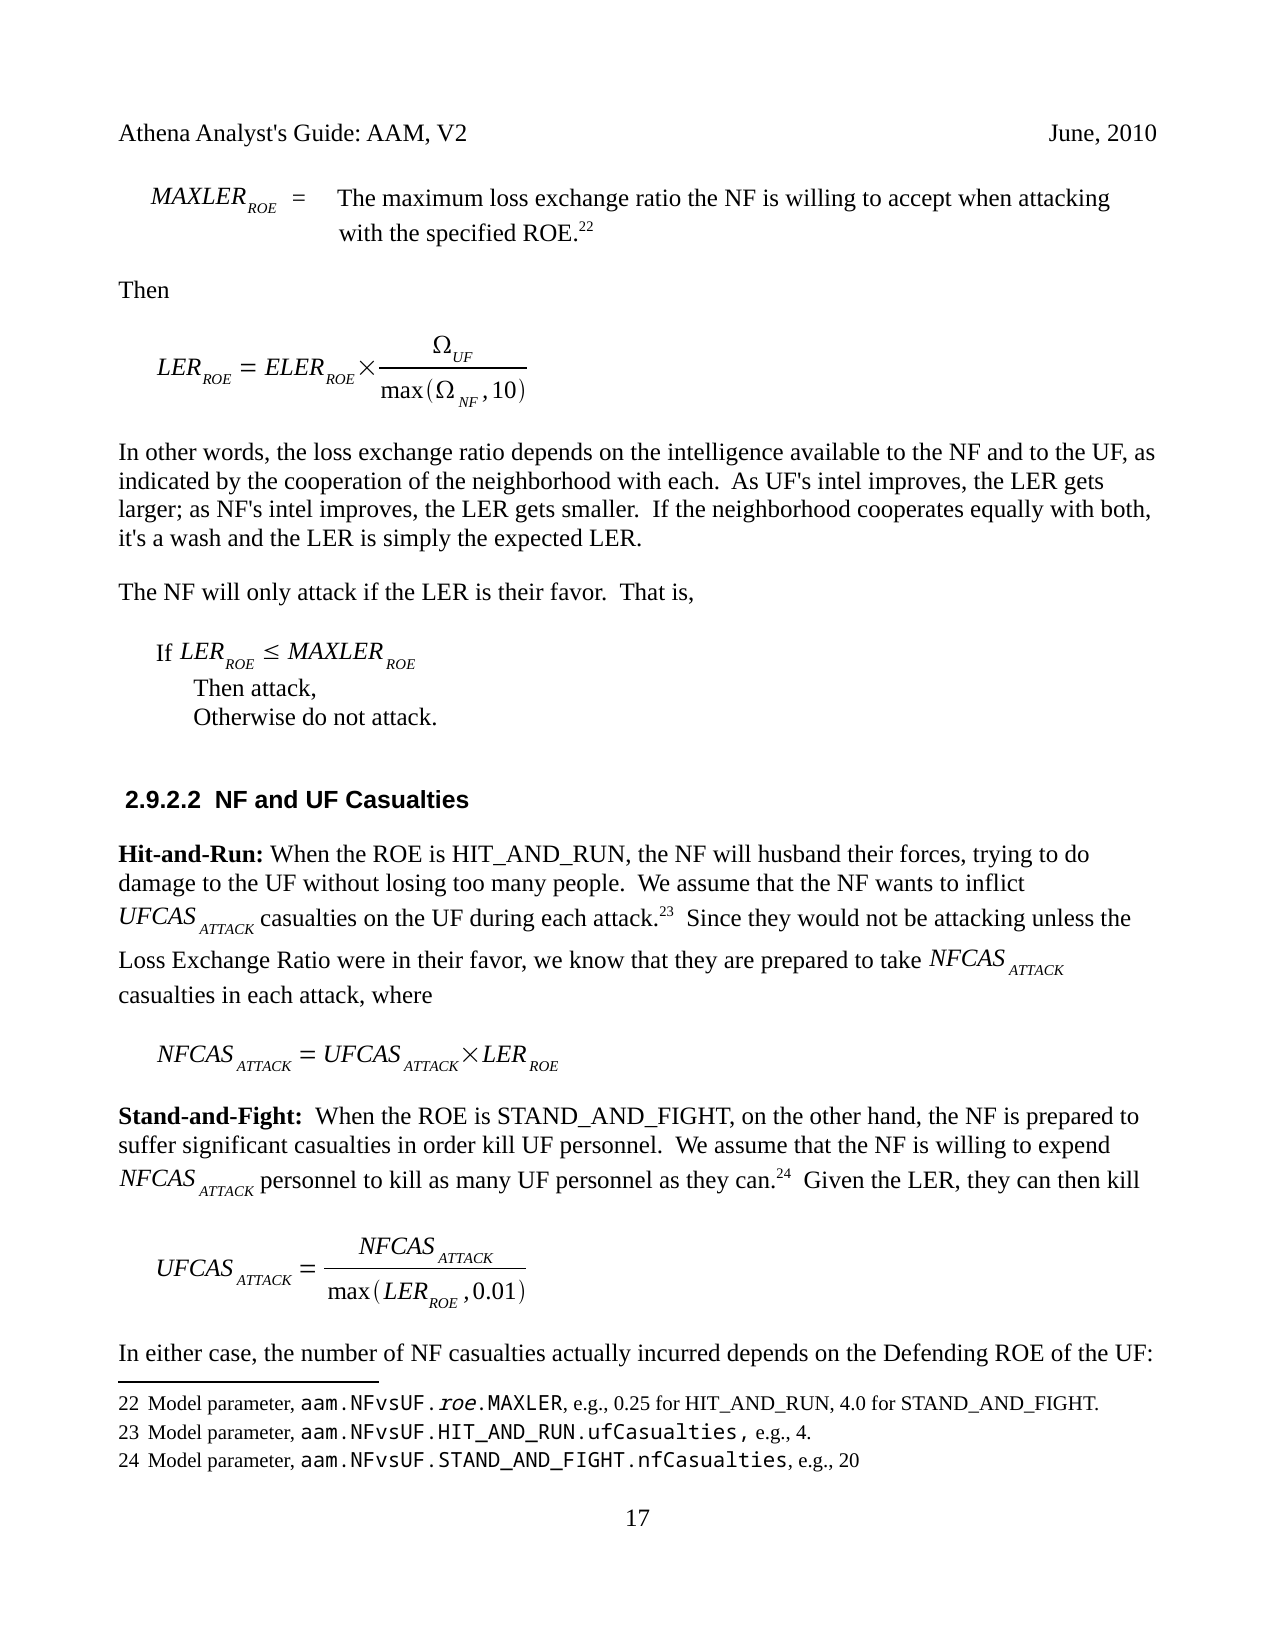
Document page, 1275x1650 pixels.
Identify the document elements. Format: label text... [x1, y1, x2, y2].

text = The maximum loss exchange ratio the NF is willing to accept when attacking with the specified ROE. [149, 176, 1157, 247]
text Otherwise do not attack. [156, 702, 1157, 731]
text If [156, 632, 1157, 673]
text Then attack, [156, 673, 1157, 702]
subtitle NF and UF Casualties [118, 785, 1157, 814]
text Model parameter, aam.NFvsUF.HIT_AND_RUN.ufCasualties, e.g., 4. [118, 1417, 1157, 1445]
text In other words, the loss exchange ratio depends on the intelligence available to the NF and to the UF, as indicated by the cooperation of the neighborhood with each. As UF's intel improves, the LER gets larger; as NF's intel improves, the LER gets smaller. If the neighborhood cooperates equally with both, it's a wash and the LER is simply the expected LER. [118, 437, 1157, 552]
text Hit-and-Run: When the ROE is HIT_AND_RUN, the NF will husband their forces, trying to do damage to the UF without losing too many people. We assume that the NF wants to inflict casualties on the UF during each attack. Since they would not be attacking unless the Loss Exchange Ratio were in their favor, we know that they are prepared to take casualties in each attack, where [118, 839, 1157, 1009]
text The NF will only attack if the LER is their favor. That is, [118, 577, 1157, 606]
text Model parameter, aam.NFvsUF.roe.MAXLER, e.g., 0.25 for HIT_AND_RUN, 4.0 for STAND_AND_FIGHT. [118, 1388, 1157, 1417]
text In either case, the number of NF casualties actually incurred depends on the Defending ROE of the UF: [118, 1338, 1157, 1367]
text Stand-and-Fight: When the ROE is STAND_AND_FIGHT, on the other hand, the NF is prepared to suffer significant casualties in order kill UF personnel. We assume that the NF is willing to expend personnel to kill as many UF personnel as they can. Given the LER, they can then kill [118, 1101, 1157, 1200]
text Then [118, 275, 1157, 304]
text Model parameter, aam.NFvsUF.STAND_AND_FIGHT.nfCasualties, e.g., 20 [118, 1445, 1157, 1474]
